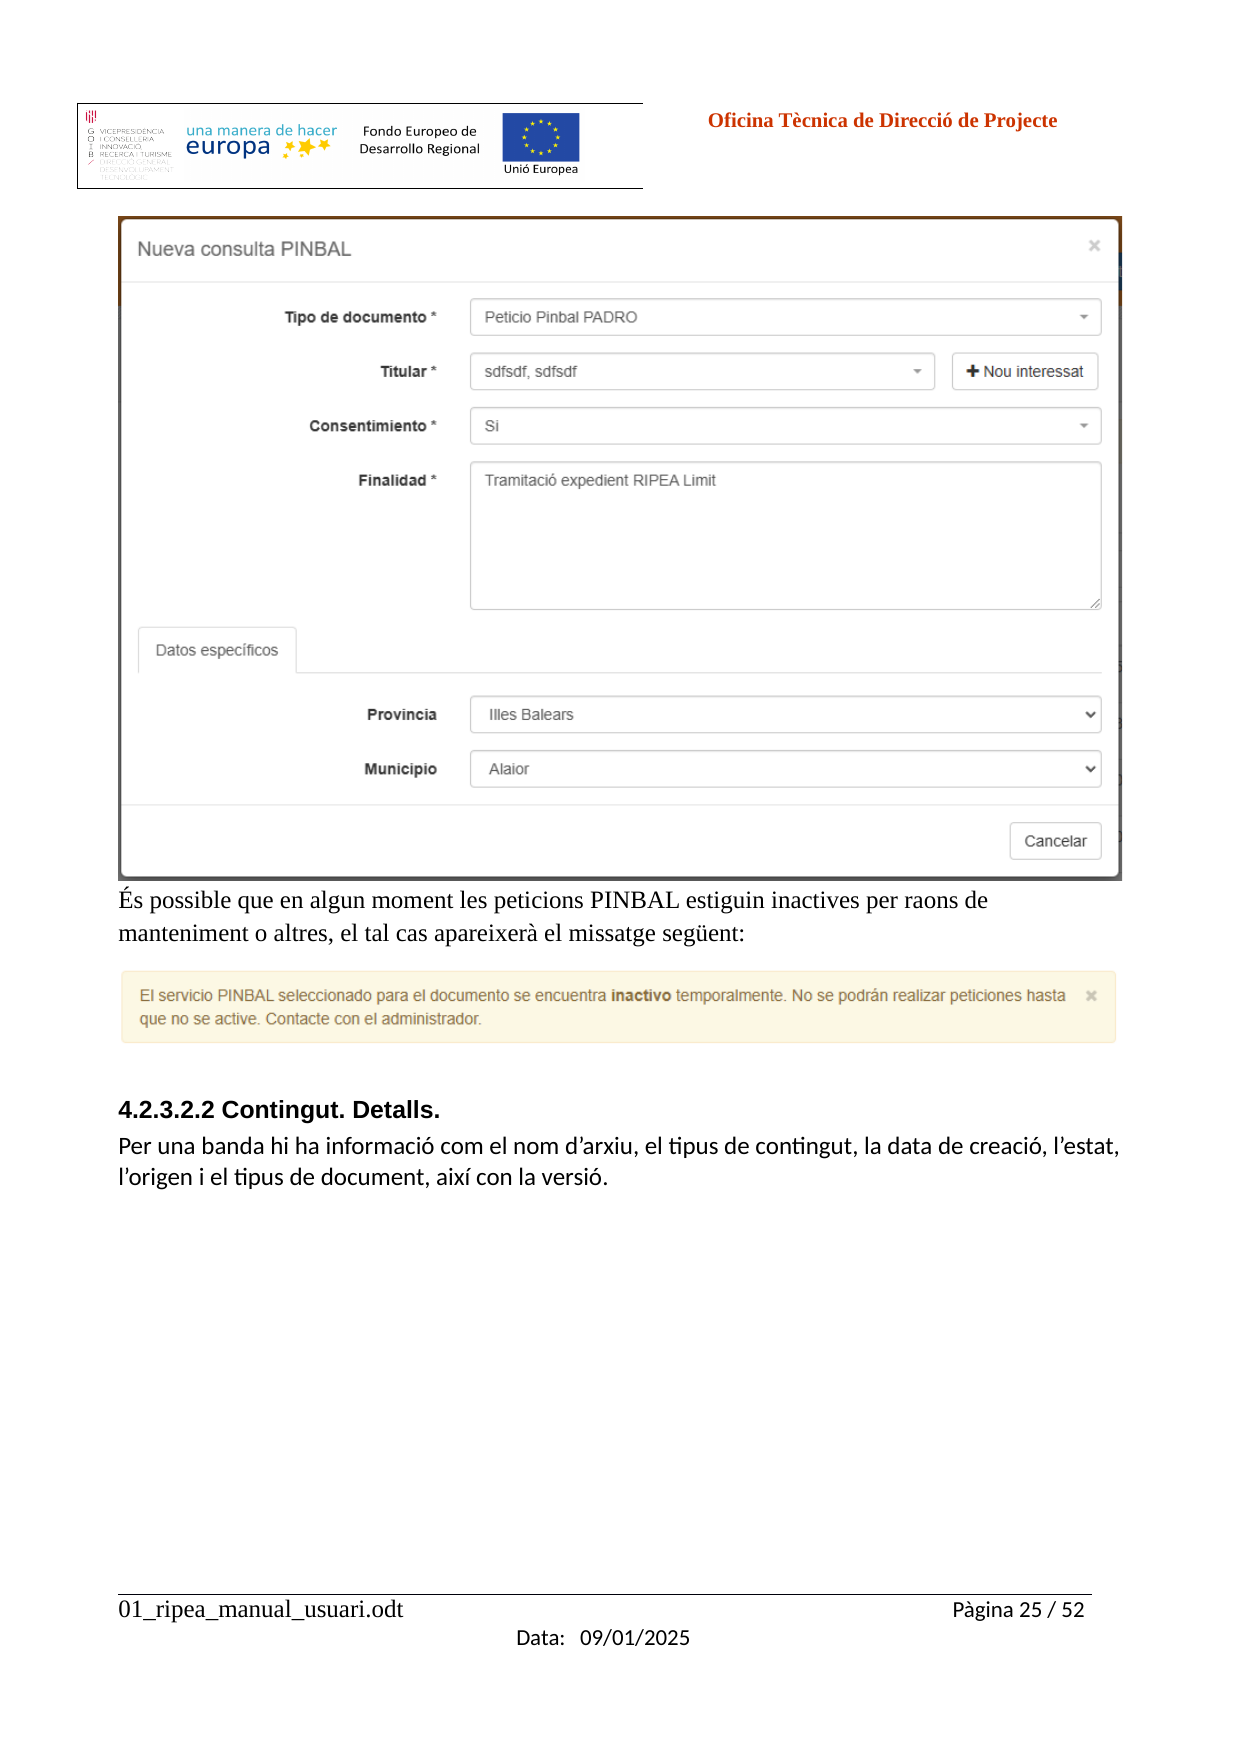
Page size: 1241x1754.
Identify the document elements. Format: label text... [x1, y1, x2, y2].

subtitle 4.2.3.2.2 Contingut. Detalls. [118, 1095, 1122, 1124]
text Per una banda hi ha informació com el nom d’arxiu, el tipus de contingut, la data de creació, l’estat, l’origen i el tipus de document, així con la versió. [118, 1130, 1122, 1191]
picture [184, 108, 585, 182]
picture [118, 216, 1123, 881]
picture [82, 108, 178, 182]
picture [118, 965, 1123, 1049]
text És possible que en algun moment les peticions PINBAL estiguin inactives per raons de manteniment o altres, el tal cas apareixerà el missatge següent: [118, 881, 1122, 947]
